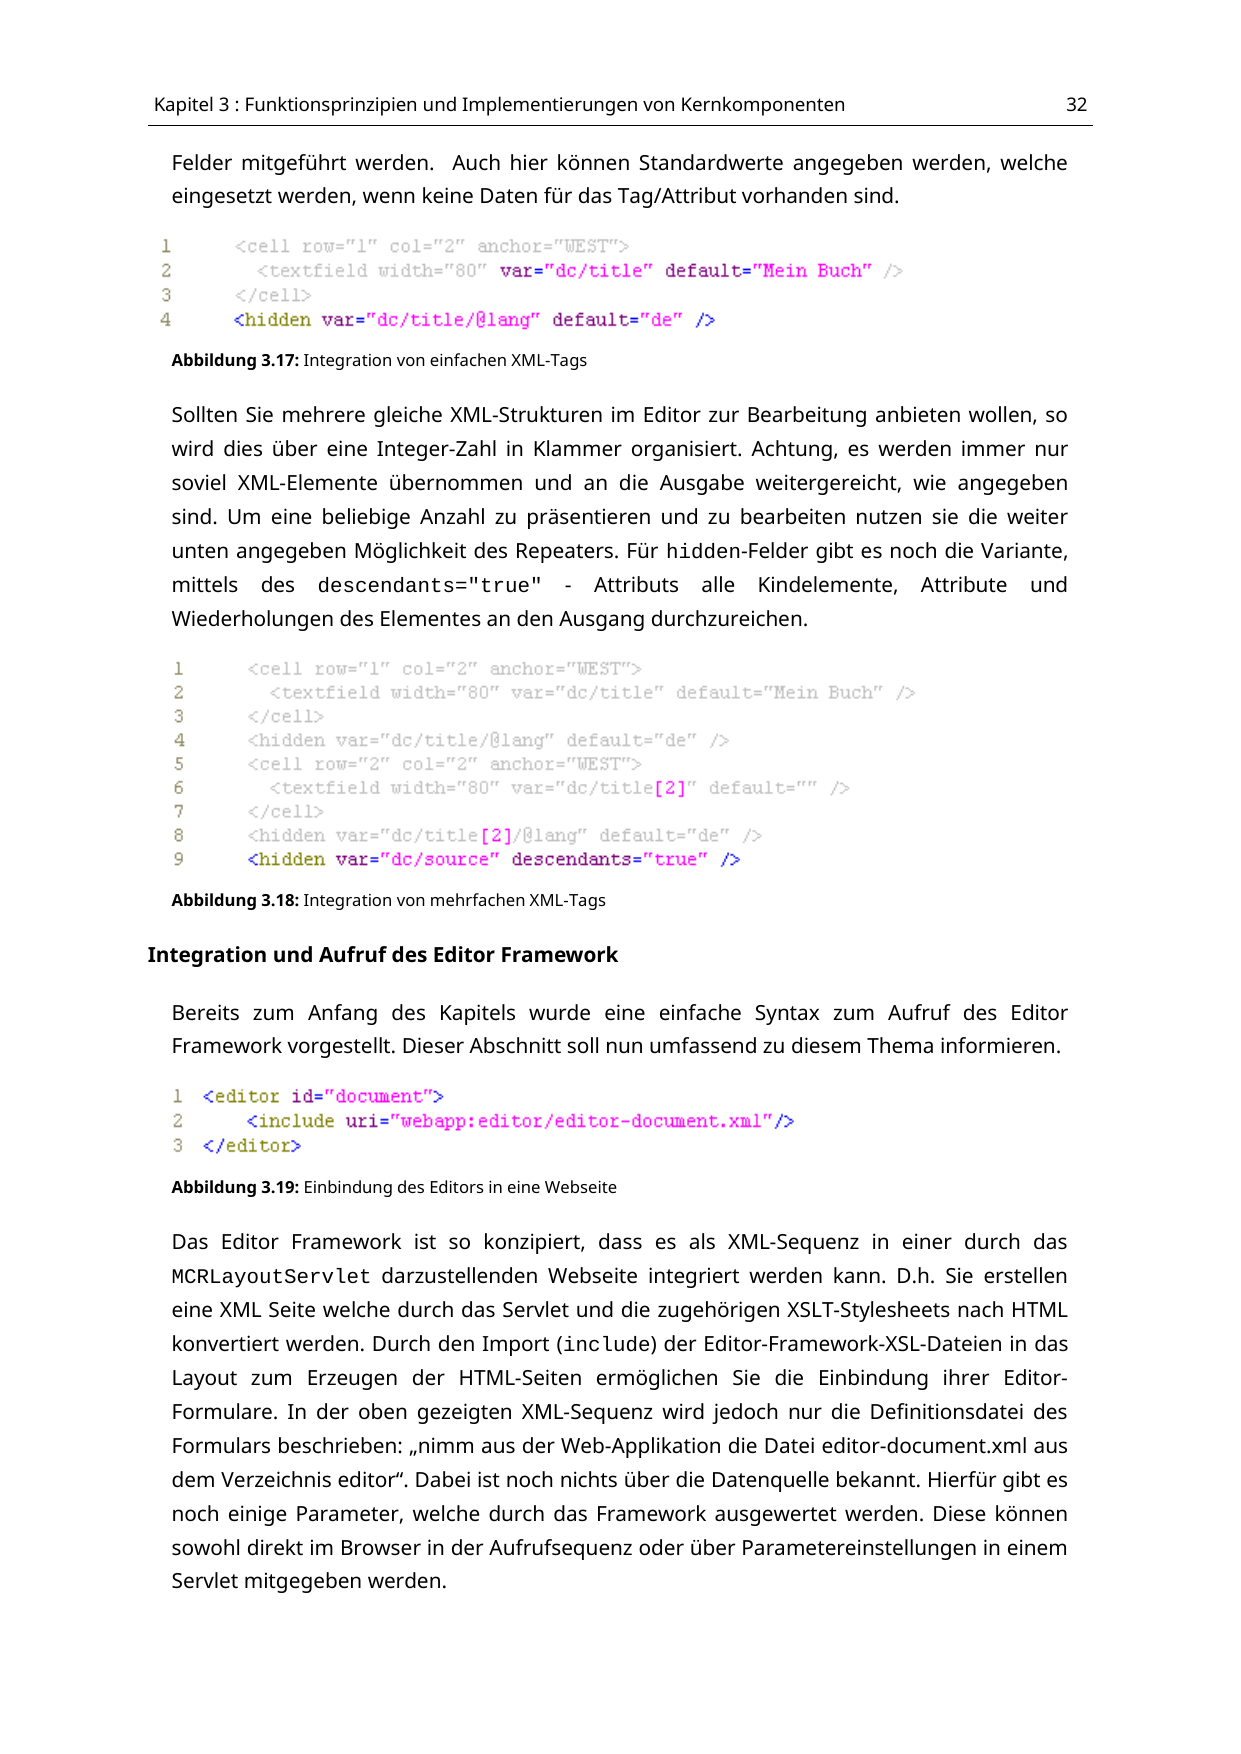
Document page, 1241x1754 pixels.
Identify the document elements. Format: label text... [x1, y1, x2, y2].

text Bereits zum Anfang des Kapitels wurde eine einfache Syntax zum Aufruf des Editor Framework vorgestellt. Dieser Abschnitt soll nun umfassend zu diesem Thema informieren. [171, 998, 1069, 1060]
text Abbildung 3.19: Einbindung des Editors in eine Webseite [171, 1159, 813, 1198]
text Das Editor Framework ist so konzipiert, dass es als XML-Sequenz in einer durch das MCRLayoutServlet darzustellenden Webseite integriert werden kann. D.h. Sie erstellen eine XML Seite welche durch das Servlet und die zugehörigen XSLT-Stylesheets nach HTML konvertiert werden. Durch den Import (include) der Editor-Framework-XSL-Dateien in das Layout zum Erzeugen der HTML-Seiten ermöglichen Sie die Einbindung ihrer Editor-Formulare. In der oben gezeigten XML-Sequenz wird jedoch nur die Definitionsdatei des Formulars beschrieben: „nimm aus der Web-Applikation die Datei editor-document.xml aus dem Verzeichnis editor“. Dabei ist noch nichts über die Datenquelle bekannt. Hierfür gibt es noch einige Parameter, welche durch das Framework ausgewertet werden. Diese können sowohl direkt im Browser in der Aufrufsequenz oder über Parametereinstellungen in einem Servlet mitgegeben werden. [148, 1083, 1069, 1595]
text Sollten Sie mehrere gleiche XML-Strukturen im Editor zur Bearbeitung anbieten wollen, so wird dies über eine Integer-Zahl in Klammer organisiert. Achtung, es werden immer nur soviel XML-Elemente übernommen und an die Ausgabe weitergereicht, wie angegeben sind. Um eine beliebige Anzahl zu präsentieren und zu bearbeiten nutzen sie die weiter unten angegeben Möglichkeit des Repeaters. Für hidden-Felder gibt es noch die Variante, mittels des descendants="true" - Attributs alle Kindelemente, Attribute und Wiederholungen des Elementes an den Ausgang durchzureichen. [148, 239, 1069, 632]
text Felder mitgeführt werden. Auch hier können Standardwerte angegeben werden, welche eingesetzt werden, wenn keine Daten für das Tag/Attribut vorhanden sind. [171, 148, 1069, 210]
subtitle Integration und Aufruf des Editor Framework [148, 679, 1092, 969]
text Abbildung 3.17: Integration von einfachen XML-Tags [171, 332, 907, 371]
text Abbildung 3.18: Integration von mehrfachen XML-Tags [171, 872, 907, 911]
